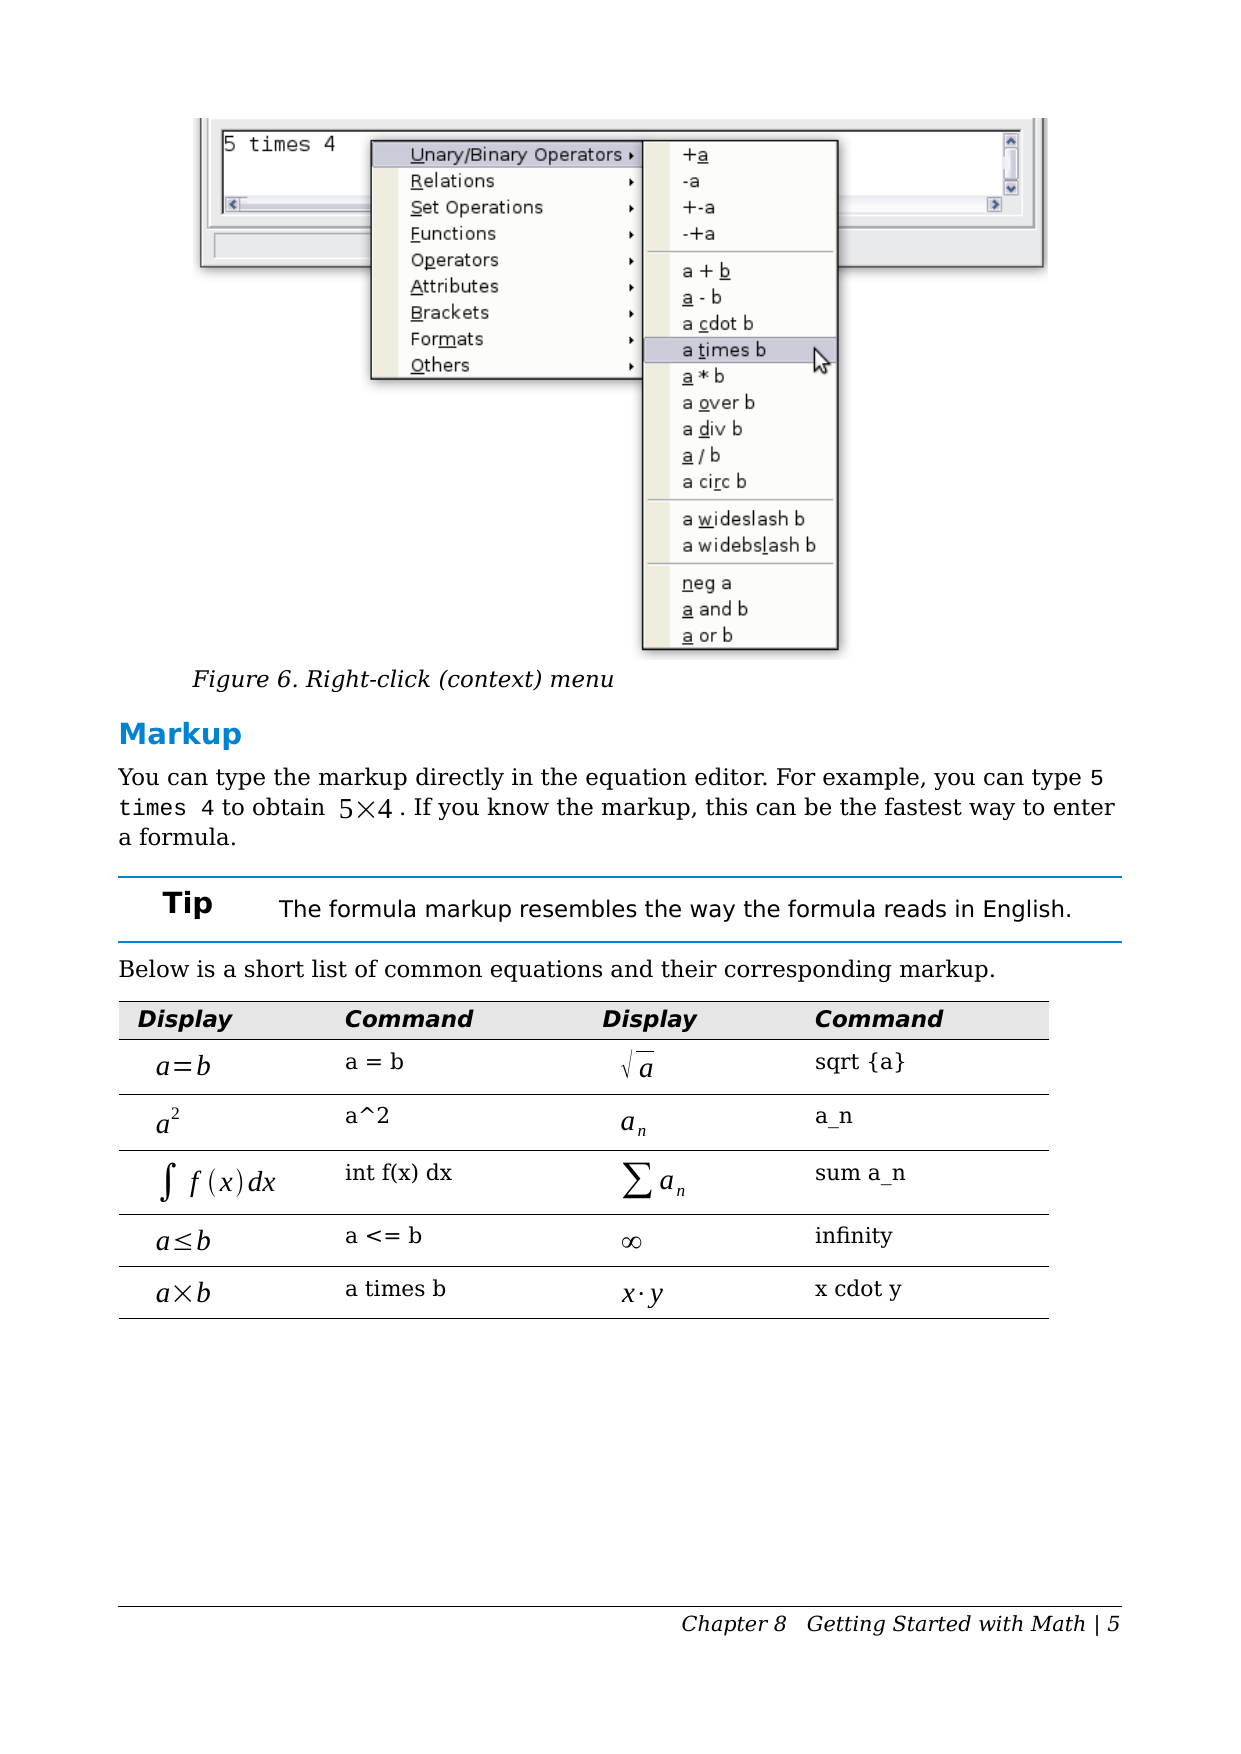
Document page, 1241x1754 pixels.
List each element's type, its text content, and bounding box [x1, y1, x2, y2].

table_header Command [797, 1002, 1049, 1039]
table_cell a = b [327, 1040, 584, 1094]
table_cell x cdot y [797, 1267, 1049, 1318]
picture [192, 118, 1048, 660]
table_cell [584, 1095, 797, 1150]
table_header Tip [118, 878, 257, 941]
table_header Display [119, 1002, 327, 1039]
subtitle Markup [118, 717, 1122, 751]
table_cell infinity [797, 1215, 1049, 1266]
table_cell int f(x) dx [327, 1151, 584, 1214]
table_cell [119, 1095, 327, 1150]
table_header The formula markup resembles the way the formula reads in English. [258, 878, 1122, 941]
text Figure 6. Right-click (context) menu [192, 666, 1048, 692]
table_header Display [584, 1002, 797, 1039]
table_cell [584, 1215, 797, 1266]
table_cell a_n [797, 1095, 1049, 1150]
table_cell [119, 1267, 327, 1318]
table_cell sum a_n [797, 1151, 1049, 1214]
text You can type the markup directly in the equation editor. For example, you can type 5 times 4 to obtain . If you know the markup, this can be the fastest way to enter a formula. [118, 764, 1122, 851]
text Below is a short list of common equations and their corresponding markup. [118, 956, 1122, 982]
table_cell a <= b [327, 1215, 584, 1266]
table_cell [584, 1151, 797, 1214]
table_cell a^2 [327, 1095, 584, 1150]
table_cell sqrt {a} [797, 1040, 1049, 1094]
table_cell [584, 1267, 797, 1318]
table_cell [119, 1040, 327, 1094]
table_cell a times b [327, 1267, 584, 1318]
table_header Command [327, 1002, 584, 1039]
table_cell [584, 1040, 797, 1094]
table_cell [119, 1215, 327, 1266]
table_cell [119, 1151, 327, 1214]
